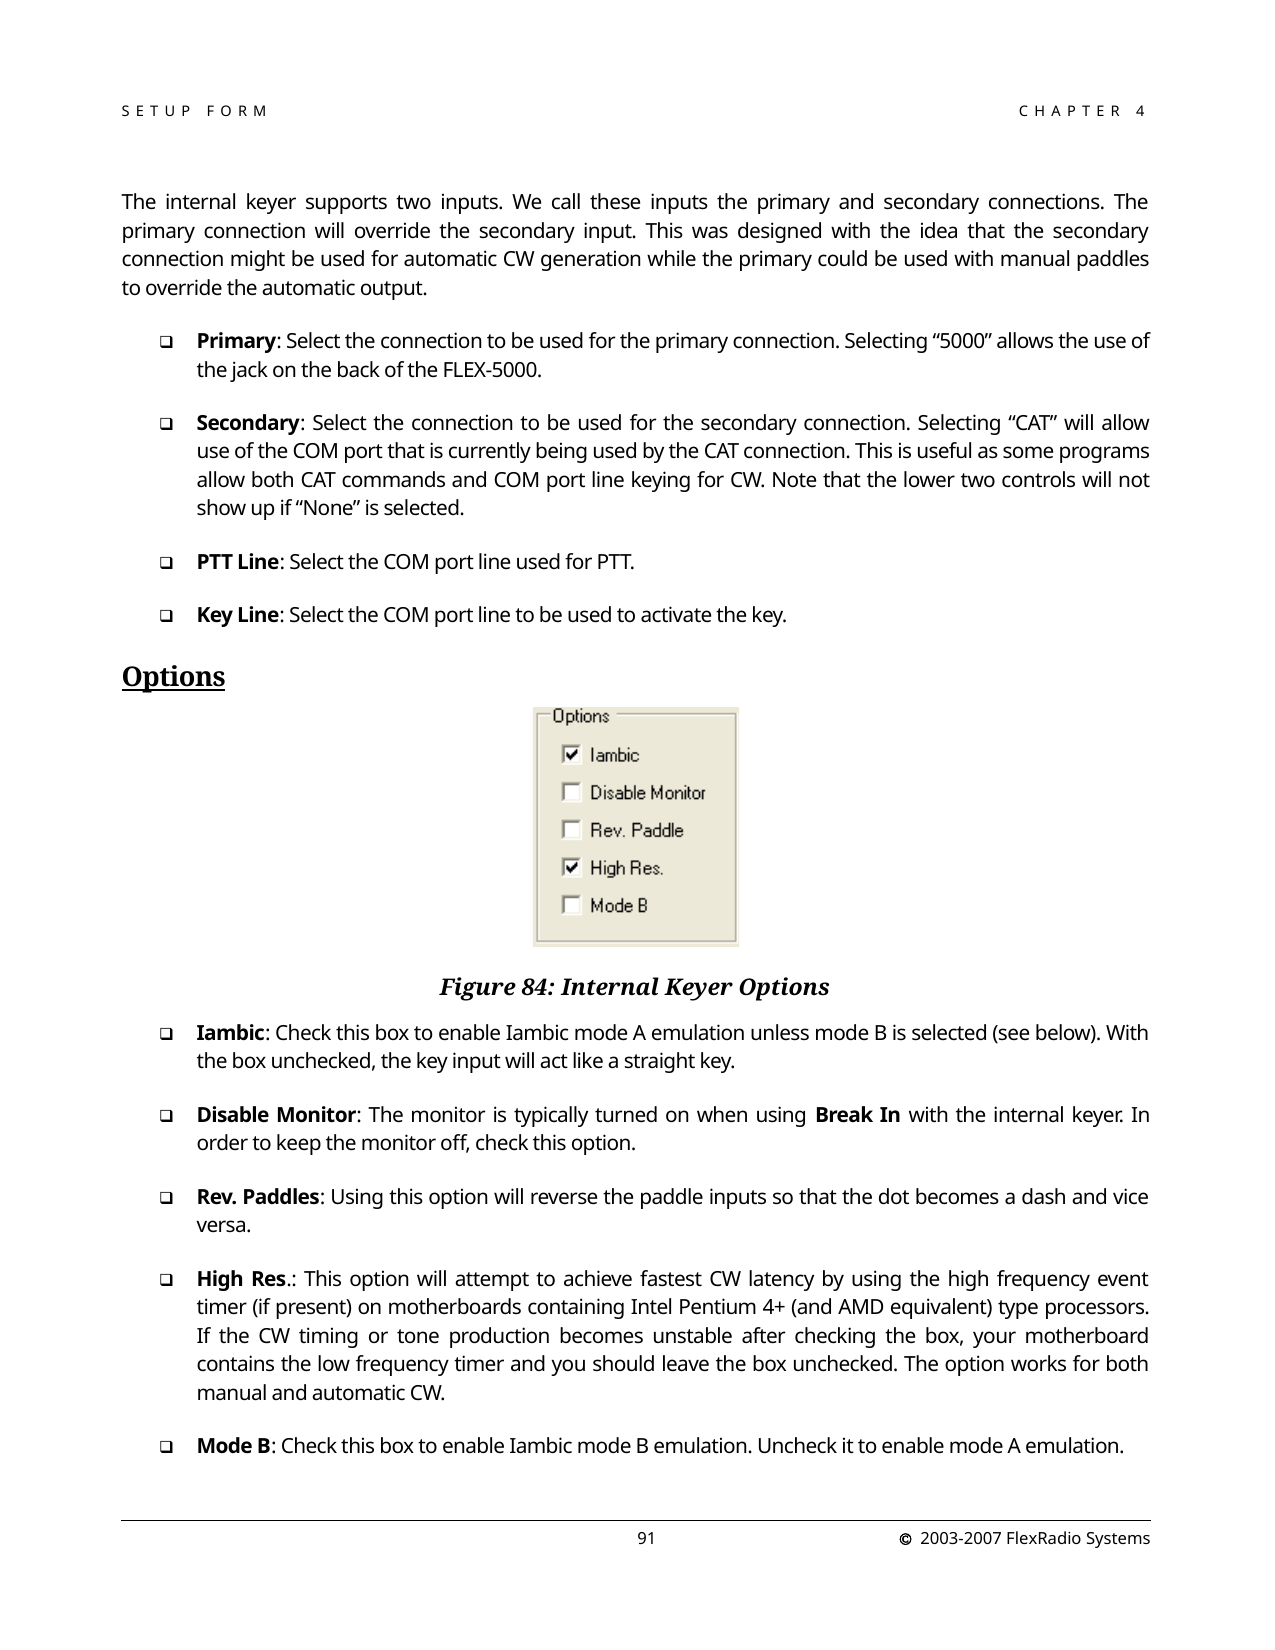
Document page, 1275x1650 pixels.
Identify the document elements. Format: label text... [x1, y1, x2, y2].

text Figure 84: Internal Keyer Options [121, 971, 1151, 1003]
list High Res.: This option will attempt to achieve fastest CW latency by using the high frequency event timer (if present) on motherboards containing Intel Pentium 4+ (and AMD equivalent) type processors. If the CW timing or tone production becomes unstable after checking the box, your motherboard contains the low frequency timer and you should leave the box unchecked. The option works for both manual and automatic CW. [159, 1264, 1151, 1406]
picture [532, 707, 740, 947]
list Mode B: Check this box to enable Iambic mode B emulation. Uncheck it to enable mode A emulation. [159, 1431, 1151, 1459]
subtitle Options [121, 658, 1151, 695]
list PTT Line: Select the COM port line used for PTT. [159, 547, 1151, 575]
text The internal keyer supports two inputs. We call these inputs the primary and secondary connections. The primary connection will override the secondary input. This was designed with the idea that the secondary connection might be used for automatic CW generation while the primary could be used with manual paddles to override the automatic output. [121, 187, 1151, 301]
list Iambic: Check this box to enable Iambic mode A emulation unless mode B is selected (see below). With the box unchecked, the key input will act like a straight key. [159, 1018, 1151, 1075]
list Disable Monitor: The monitor is typically turned on when using Break In with the internal keyer. In order to keep the monitor off, check this option. [159, 1100, 1151, 1157]
list Primary: Select the connection to be used for the primary connection. Selecting “5000” allows the use of the jack on the back of the FLEX-5000. [159, 326, 1151, 383]
list Key Line: Select the COM port line to be used to activate the key. [159, 600, 1151, 629]
list Rev. Paddles: Using this option will reverse the paddle inputs so that the dot becomes a dash and vice versa. [159, 1182, 1151, 1239]
list Secondary: Select the connection to be used for the secondary connection. Selecting “CAT” will allow use of the COM port that is currently being used by the CAT connection. This is useful as some programs allow both CAT commands and COM port line keying for CW. Note that the lower two controls will not show up if “None” is selected. [159, 408, 1151, 522]
